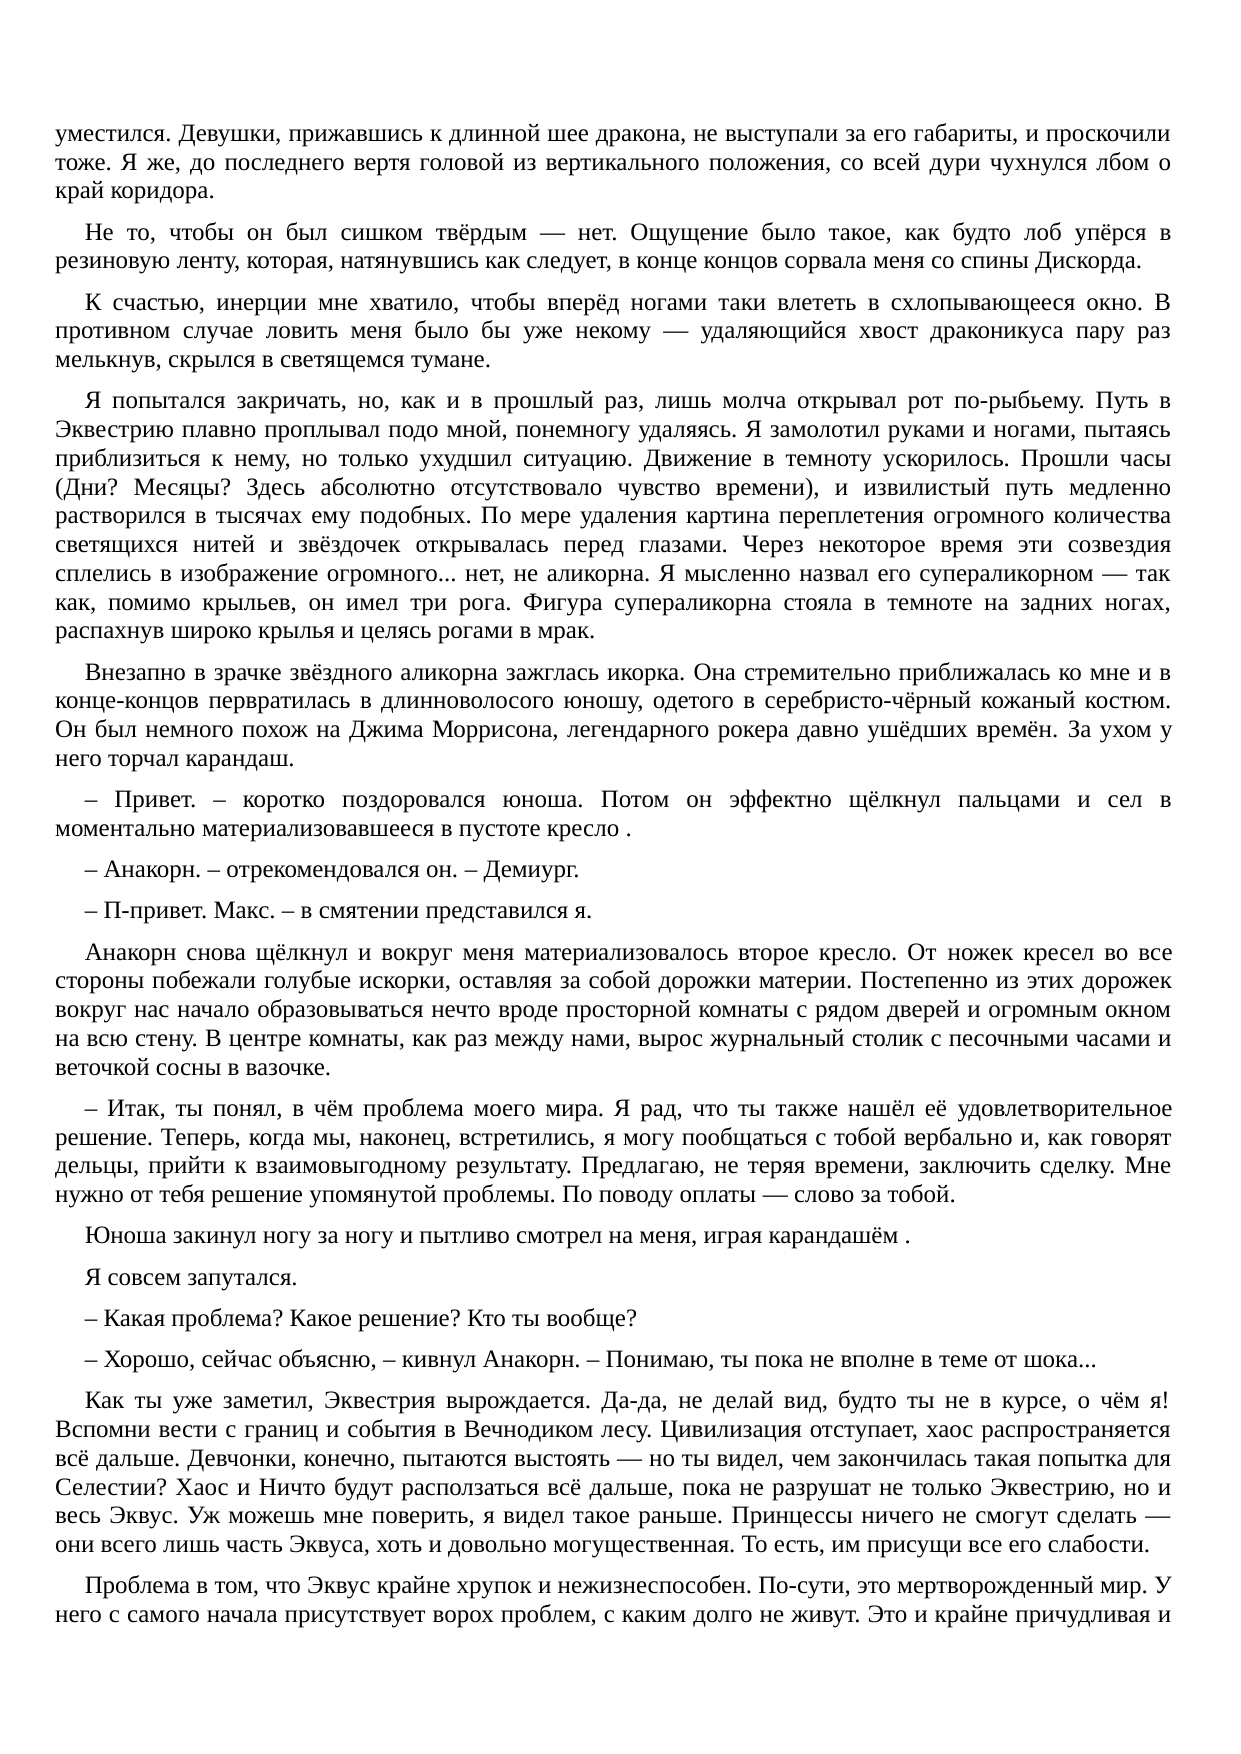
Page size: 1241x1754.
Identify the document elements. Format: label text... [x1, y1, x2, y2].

text – П-привет. Макс. – в смятении представился я. [55, 896, 1172, 924]
text уместился. Девушки, прижавшись к длинной шее дракона, не выступали за его габариты, и проскочили тоже. Я же, до последнего вертя головой из вертикального положения, со всей дури чухнулся лбом о край коридора. [55, 118, 1172, 204]
text – Хорошо, сейчас объясню, – кивнул Анакорн. – Понимаю, ты пока не вполне в теме от шока... [55, 1344, 1172, 1373]
text Я попытался закричать, но, как и в прошлый раз, лишь молча открывал рот по-рыбьему. Путь в Эквестрию плавно проплывал подо мной, понемногу удаляясь. Я замолотил руками и ногами, пытаясь приблизиться к нему, но только ухудшил ситуацию. Движение в темноту ускорилось. Прошли часы (Дни? Месяцы? Здесь абсолютно отсутствовало чувство времени), и извилистый путь медленно растворился в тысячах ему подобных. По мере удаления картина переплетения огромного количества светящихся нитей и звёздочек открывалась перед глазами. Через некоторое время эти созвездия сплелись в изображение огромного... нет, не аликорна. Я мысленно назвал его супераликорном — так как, помимо крыльев, он имел три рога. Фигура супераликорна стояла в темноте на задних ногах, распахнув широко крылья и целясь рогами в мрак. [55, 386, 1172, 644]
text Проблема в том, что Эквус крайне хрупок и нежизнеспособен. По-сути, это мертворожденный мир. У него с самого начала присутствует ворох проблем, с каким долго не живут. Это и крайне причудливая и [55, 1571, 1172, 1628]
text Я совсем запутался. [55, 1262, 1172, 1291]
text Юноша закинул ногу за ногу и пытливо смотрел на меня, играя карандашём . [55, 1221, 1172, 1249]
text Не то, чтобы он был сишком твёрдым — нет. Ощущение было такое, как будто лоб упёрся в резиновую ленту, которая, натянувшись как следует, в конце концов сорвала меня со спины Дискорда. [55, 217, 1172, 274]
text К счастью, инерции мне хватило, чтобы вперёд ногами таки влететь в схлопывающееся окно. В противном случае ловить меня было бы уже некому — удаляющийся хвост драконикуса пару раз мелькнув, скрылся в светящемся тумане. [55, 287, 1172, 373]
text Анакорн снова щёлкнул и вокруг меня материализовалось второе кресло. От ножек кресел во все стороны побежали голубые искорки, оставляя за собой дорожки материи. Постепенно из этих дорожек вокруг нас начало образовываться нечто вроде просторной комнаты с рядом дверей и огромным окном на всю стену. В центре комнаты, как раз между нами, вырос журнальный столик с песочными часами и веточкой сосны в вазочке. [55, 937, 1172, 1081]
text – Анакорн. – отрекомендовался он. – Демиург. [55, 854, 1172, 883]
text – Привет. – коротко поздоровался юноша. Потом он эффектно щёлкнул пальцами и сел в моментально материализовавшееся в пустоте кресло . [55, 784, 1172, 842]
text Как ты уже заметил, Эквестрия вырождается. Да-да, не делай вид, будто ты не в курсе, о чём я! Вспомни вести с границ и события в Вечнодиком лесу. Цивилизация отступает, хаос распространяется всё дальше. Девчонки, конечно, пытаются выстоять — но ты видел, чем закончилась такая попытка для Селестии? Хаос и Ничто будут расползаться всё дальше, пока не разрушат не только Эквестрию, но и весь Эквус. Уж можешь мне поверить, я видел такое раньше. Принцессы ничего не смогут сделать — они всего лишь часть Эквуса, хоть и довольно могущественная. То есть, им присущи все его слабости. [55, 1386, 1172, 1558]
text Внезапно в зрачке звёздного аликорна зажглась икорка. Она стремительно приближалась ко мне и в конце-концов первратилась в длинноволосого юношу, одетого в серебристо-чёрный кожаный костюм. Он был немного похож на Джима Моррисона, легендарного рокера давно ушёдших времён. За ухом у него торчал карандаш. [55, 657, 1172, 772]
text – Итак, ты понял, в чём проблема моего мира. Я рад, что ты также нашёл её удовлетворительное решение. Теперь, когда мы, наконец, встретились, я могу пообщаться с тобой вербально и, как говорят дельцы, прийти к взаимовыгодному результату. Предлагаю, не теряя времени, заключить сделку. Мне нужно от тебя решение упомянутой проблемы. По поводу оплаты — слово за тобой. [55, 1093, 1172, 1208]
text – Какая проблема? Какое решение? Кто ты вообще? [55, 1303, 1172, 1332]
